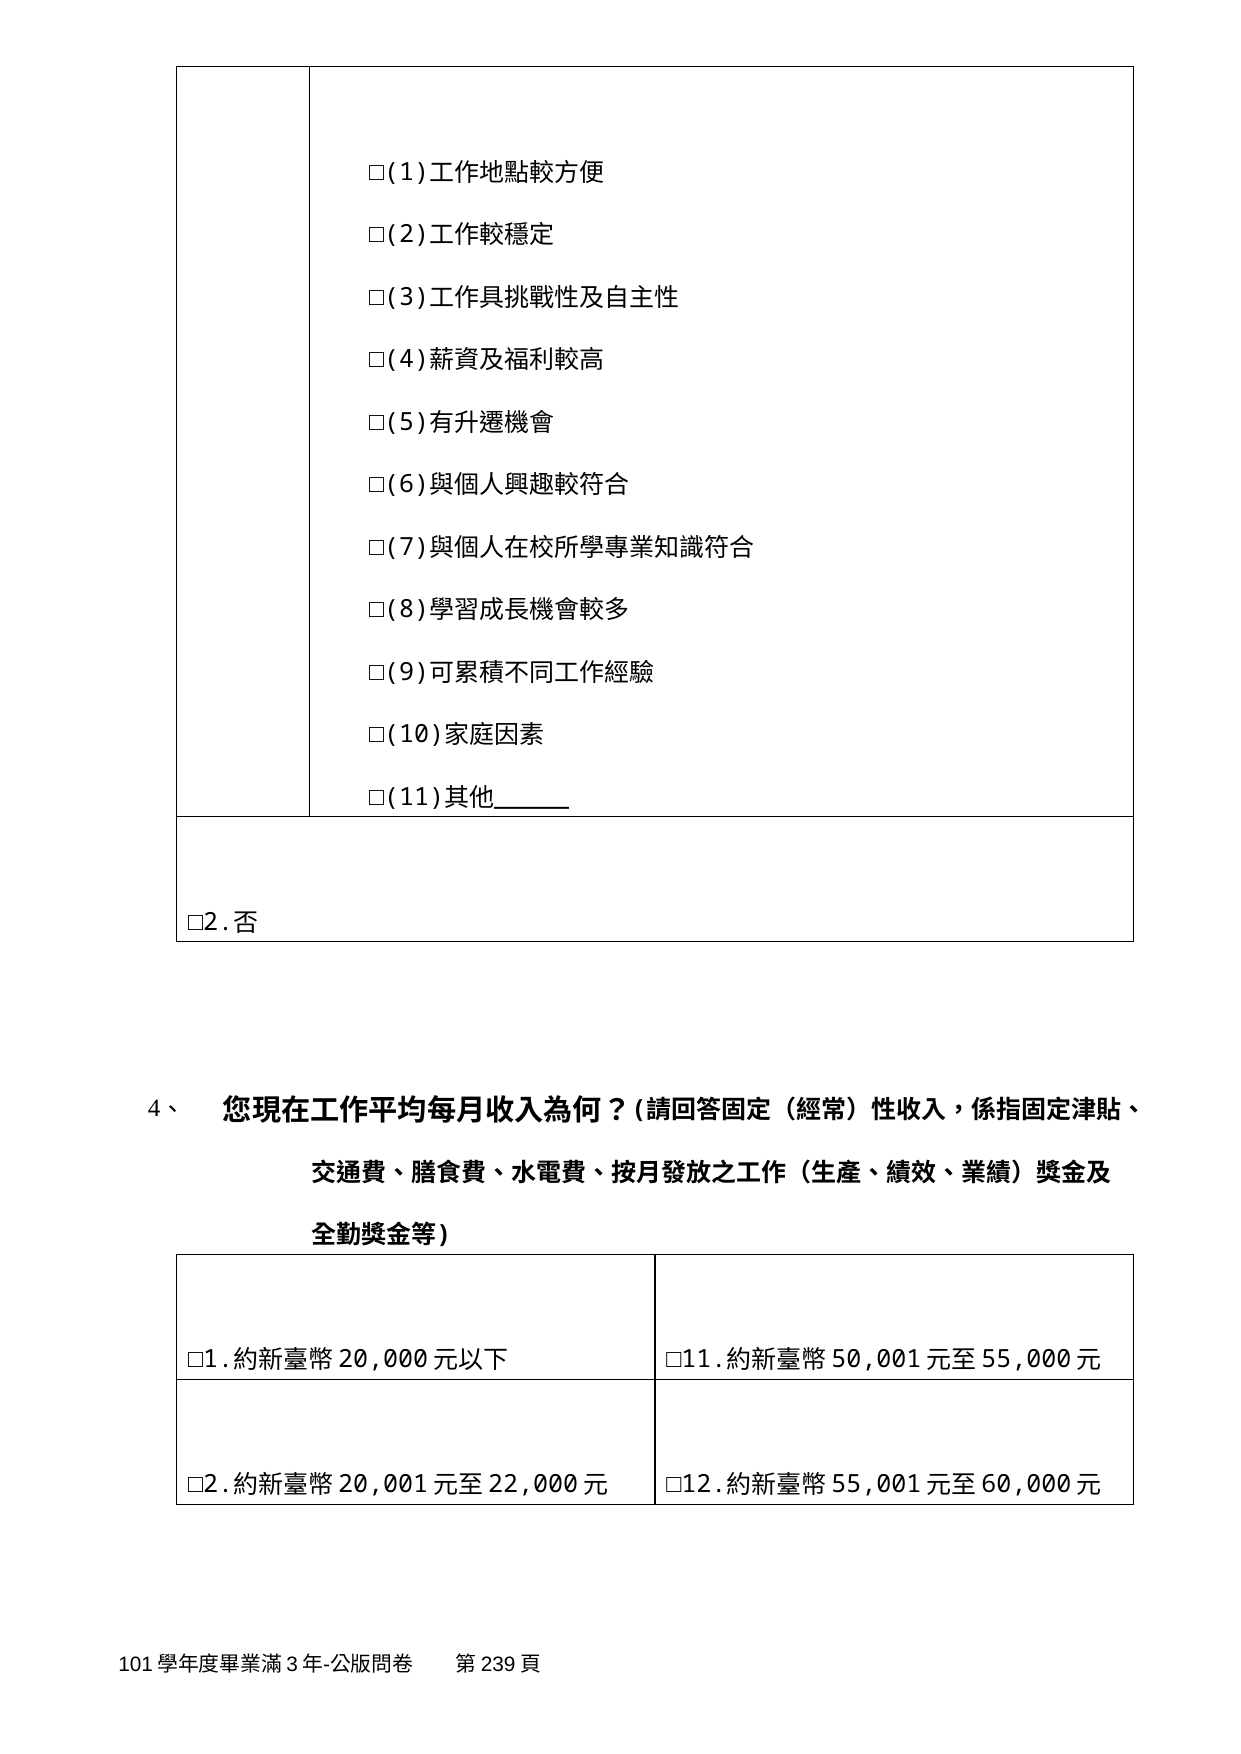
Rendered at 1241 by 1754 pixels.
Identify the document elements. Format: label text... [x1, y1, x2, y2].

table_header □11.約新臺幣50,001元至55,000元 [656, 1255, 1133, 1379]
table_header [177, 67, 309, 816]
table_cell □2.約新臺幣20,001元至22,000元 [177, 1380, 654, 1504]
table_cell □2.否 [177, 817, 1133, 941]
table_cell □(1)工作地點較方便 □(2)工作較穩定 □(3)工作具挑戰性及自主性 □(4)薪資及福利較高 □(5)有升遷機會 □(6)與個人興趣較符合 □(7)與個人在校所學專業知識符合 □(8)學習成長機會較多 □(9)可累積不同工作經驗 □(10)家庭因素 □(11)其他_____ [310, 67, 1133, 816]
table_cell □12.約新臺幣55,001元至60,000元 [656, 1380, 1133, 1504]
table_header □1.約新臺幣20,000元以下 [177, 1255, 654, 1379]
list 您現在工作平均每月收入為何？(請回答固定（經常）性收入，係指固定津貼、交通費、膳食費、水電費、按月發放之工作（生產、績效、業績）獎金及全勤獎金等) [148, 1066, 1122, 1254]
